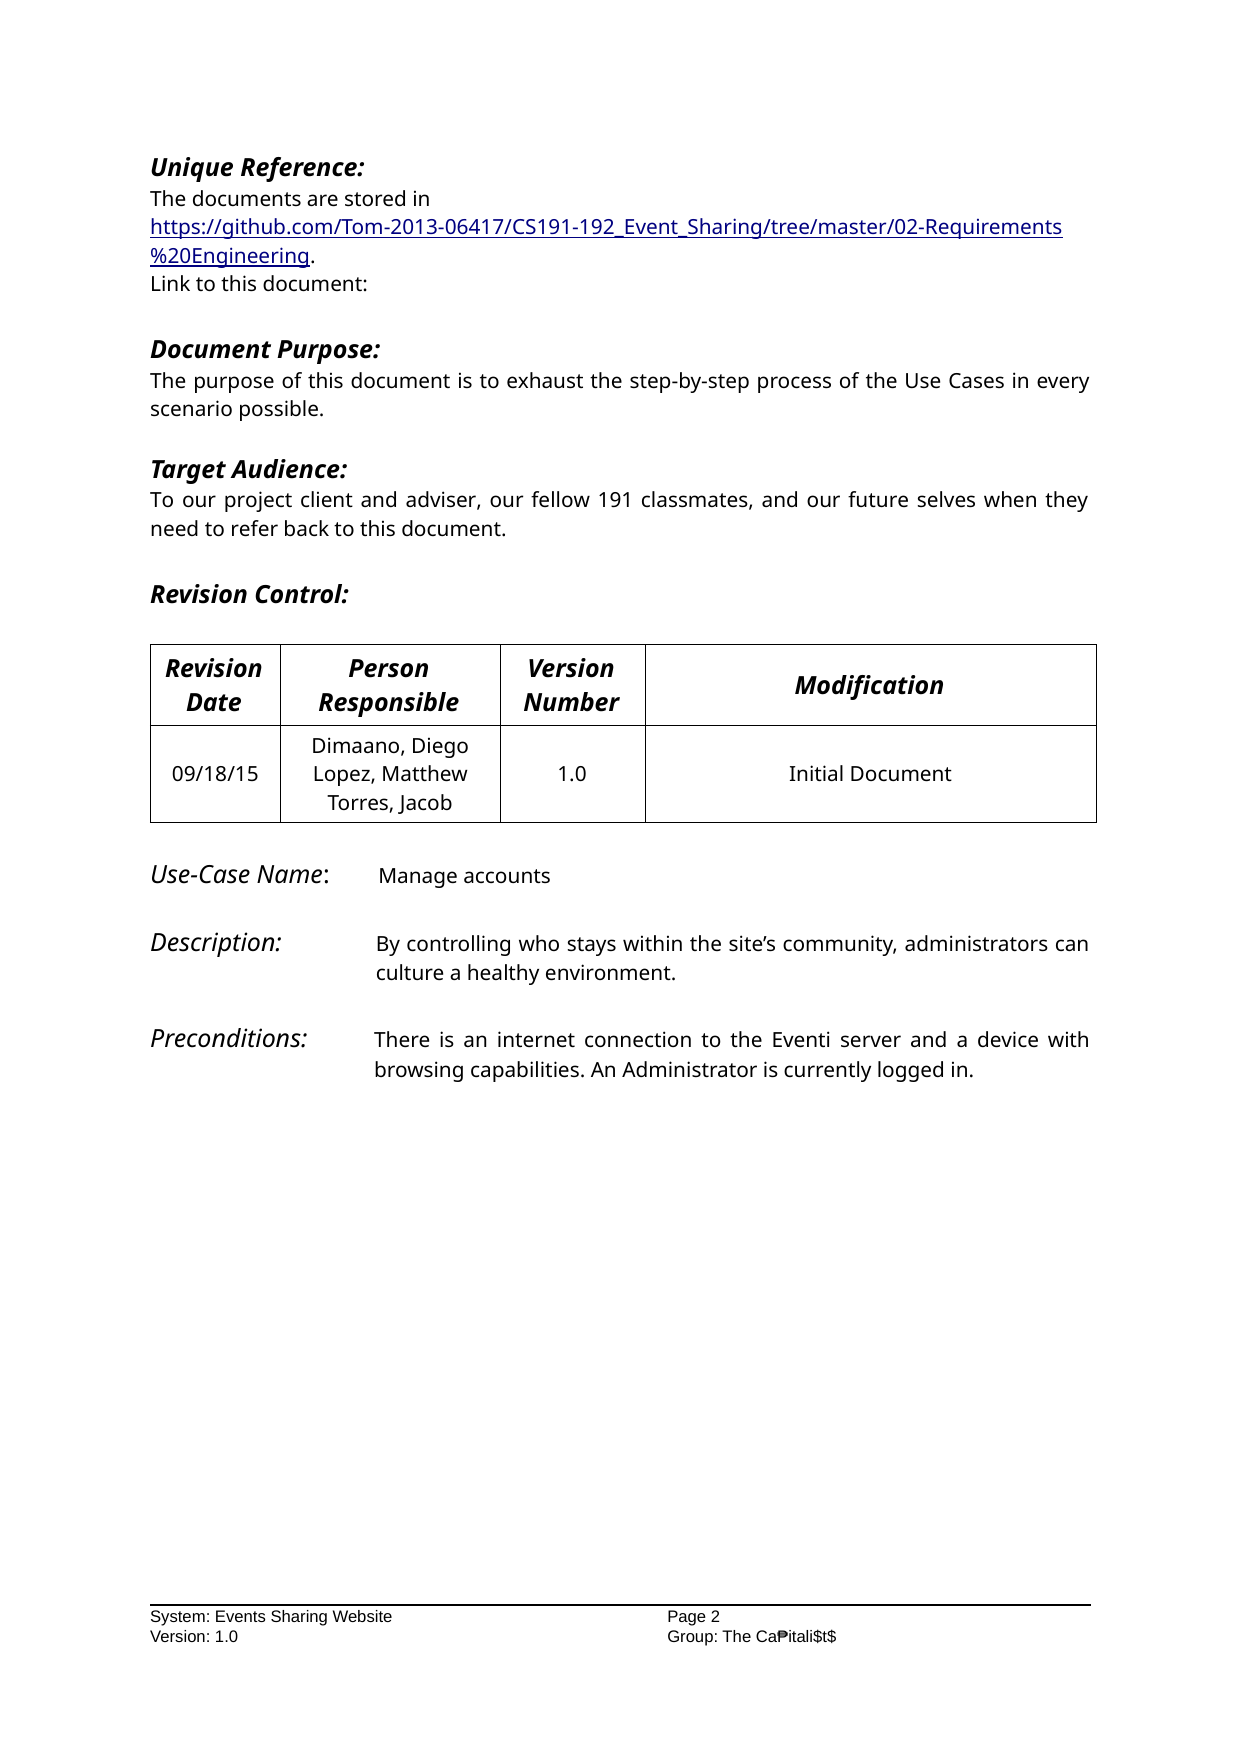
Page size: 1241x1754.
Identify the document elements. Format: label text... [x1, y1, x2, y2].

table_cell Initial Document [646, 726, 1096, 822]
table_cell Dimaano, Diego Lopez, Matthew Torres, Jacob [281, 726, 500, 822]
subtitle The purpose of this document is to exhaust the step-by-step process of the Use Cases in every scenario possible. [150, 366, 1091, 423]
subtitle Unique Reference: [150, 150, 1091, 184]
table_header Person Responsible [281, 645, 500, 724]
table_cell 1.0 [501, 726, 645, 822]
text Preconditions: There is an internet connection to the Eventi server and a device with browsing capabilities. An Administrator is currently logged in. [150, 1021, 1091, 1083]
text To our project client and adviser, our fellow 191 classmates, and our future selves when they need to refer back to this document. [150, 485, 1091, 542]
table_header Version Number [501, 645, 645, 724]
subtitle Revision Control: [150, 576, 1091, 610]
subtitle Link to this document: [150, 269, 1091, 298]
table_header Revision Date [151, 645, 280, 724]
subtitle Document Purpose: [150, 332, 1091, 366]
subtitle Target Audience: [150, 451, 1091, 485]
subtitle The documents are stored in https://github.com/Tom-2013-06417/CS191-192_Event_Sharing/tree/master/02-Requirements%20Engineering. [150, 184, 1091, 269]
table_header Modification [646, 645, 1096, 724]
table_cell 09/18/15 [151, 726, 280, 822]
text Use-Case Name: Manage accounts [150, 856, 1091, 890]
text Description: By controlling who stays within the site’s community, administrators can culture a healthy environment. [150, 924, 1091, 987]
